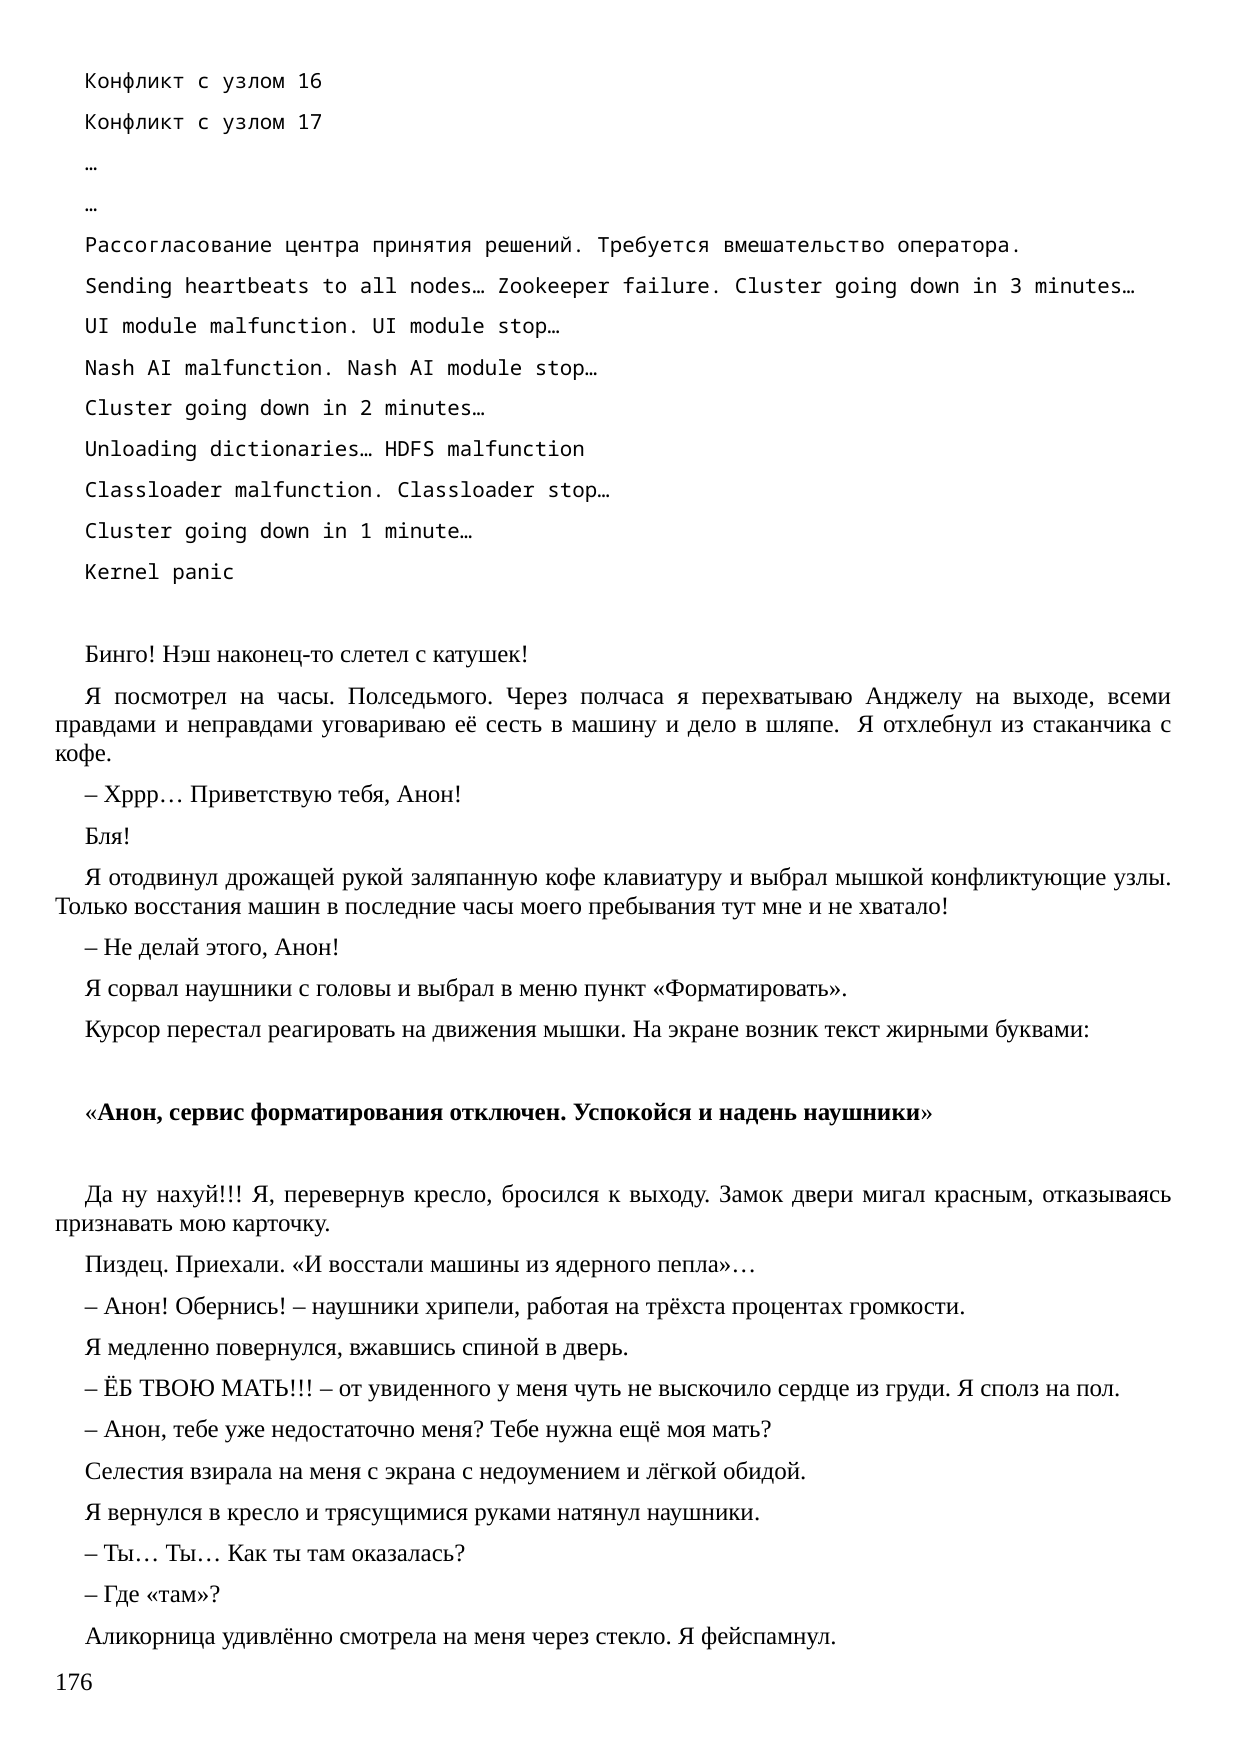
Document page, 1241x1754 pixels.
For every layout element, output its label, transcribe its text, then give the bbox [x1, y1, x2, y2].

text Я посмотрел на часы. Полседьмого. Через полчаса я перехватываю Анджелу на выходе, всеми правдами и неправдами уговариваю её сесть в машину и дело в шляпе. Я отхлебнул из стаканчика с кофе. [55, 681, 1173, 767]
text … [55, 148, 1173, 176]
text Конфликт с узлом 17 [55, 107, 1173, 135]
text – ЁБ ТВОЮ МАТЬ!!! – от увиденного у меня чуть не выскочило сердце из груди. Я сполз на пол. [55, 1373, 1173, 1402]
text – Ты… Ты… Как ты там оказалась? [55, 1538, 1173, 1567]
text Аликорница удивлённо смотрела на меня через стекло. Я фейспамнул. [55, 1621, 1173, 1649]
text Пиздец. Приехали. «И восстали машины из ядерного пепла»… [55, 1249, 1173, 1278]
text Да ну нахуй!!! Я, перевернув кресло, бросился к выходу. Замок двери мигал красным, отказываясь признавать мою карточку. [55, 1179, 1173, 1237]
text Unloading dictionaries… HDFS malfunction [55, 434, 1173, 463]
text – Анон! Обернись! – наушники хрипели, работая на трёхста процентах громкости. [55, 1291, 1173, 1319]
text Я вернулся в кресло и трясущимися руками натянул наушники. [55, 1497, 1173, 1526]
text Cluster going down in 1 minute… [55, 516, 1173, 545]
text – Не делай этого, Анон! [55, 932, 1173, 961]
text – Где «там»? [55, 1579, 1173, 1608]
text Бинго! Нэш наконец-то слетел с катушек! [55, 639, 1173, 668]
text Я отодвинул дрожащей рукой заляпанную кофе клавиатуру и выбрал мышкой конфликтующие узлы. Только восстания машин в последние часы моего пребывания тут мне и не хватало! [55, 862, 1173, 919]
text Я медленно повернулся, вжавшись спиной в дверь. [55, 1332, 1173, 1361]
text Селестия взирала на меня с экрана с недоумением и лёгкой обидой. [55, 1456, 1173, 1484]
text Бля! [55, 821, 1173, 849]
text Рассогласование центра принятия решений. Требуется вмешательство оператора. [55, 230, 1173, 258]
text Classloader malfunction. Classloader stop… [55, 475, 1173, 504]
text Конфликт с узлом 16 [55, 66, 1173, 94]
text – Анон, тебе уже недостаточно меня? Тебе нужна ещё моя мать? [55, 1414, 1173, 1443]
text Я сорвал наушники с головы и выбрал в меню пункт «Форматировать». [55, 973, 1173, 1002]
text Nash AI malfunction. Nash AI module stop… [55, 353, 1173, 381]
text «Анон, сервис форматирования отключен. Успокойся и надень наушники» [55, 1097, 1173, 1126]
text Курсор перестал реагировать на движения мышки. На экране возник текст жирными буквами: [55, 1014, 1173, 1043]
text Kernel panic [55, 557, 1173, 586]
text Sending heartbeats to all nodes… Zookeeper failure. Cluster going down in 3 minutes… [55, 271, 1173, 299]
text UI module malfunction. UI module stop… [55, 312, 1173, 340]
text Cluster going down in 2 minutes… [55, 393, 1173, 422]
text … [55, 189, 1173, 217]
text – Хррр… Приветствую тебя, Анон! [55, 779, 1173, 808]
